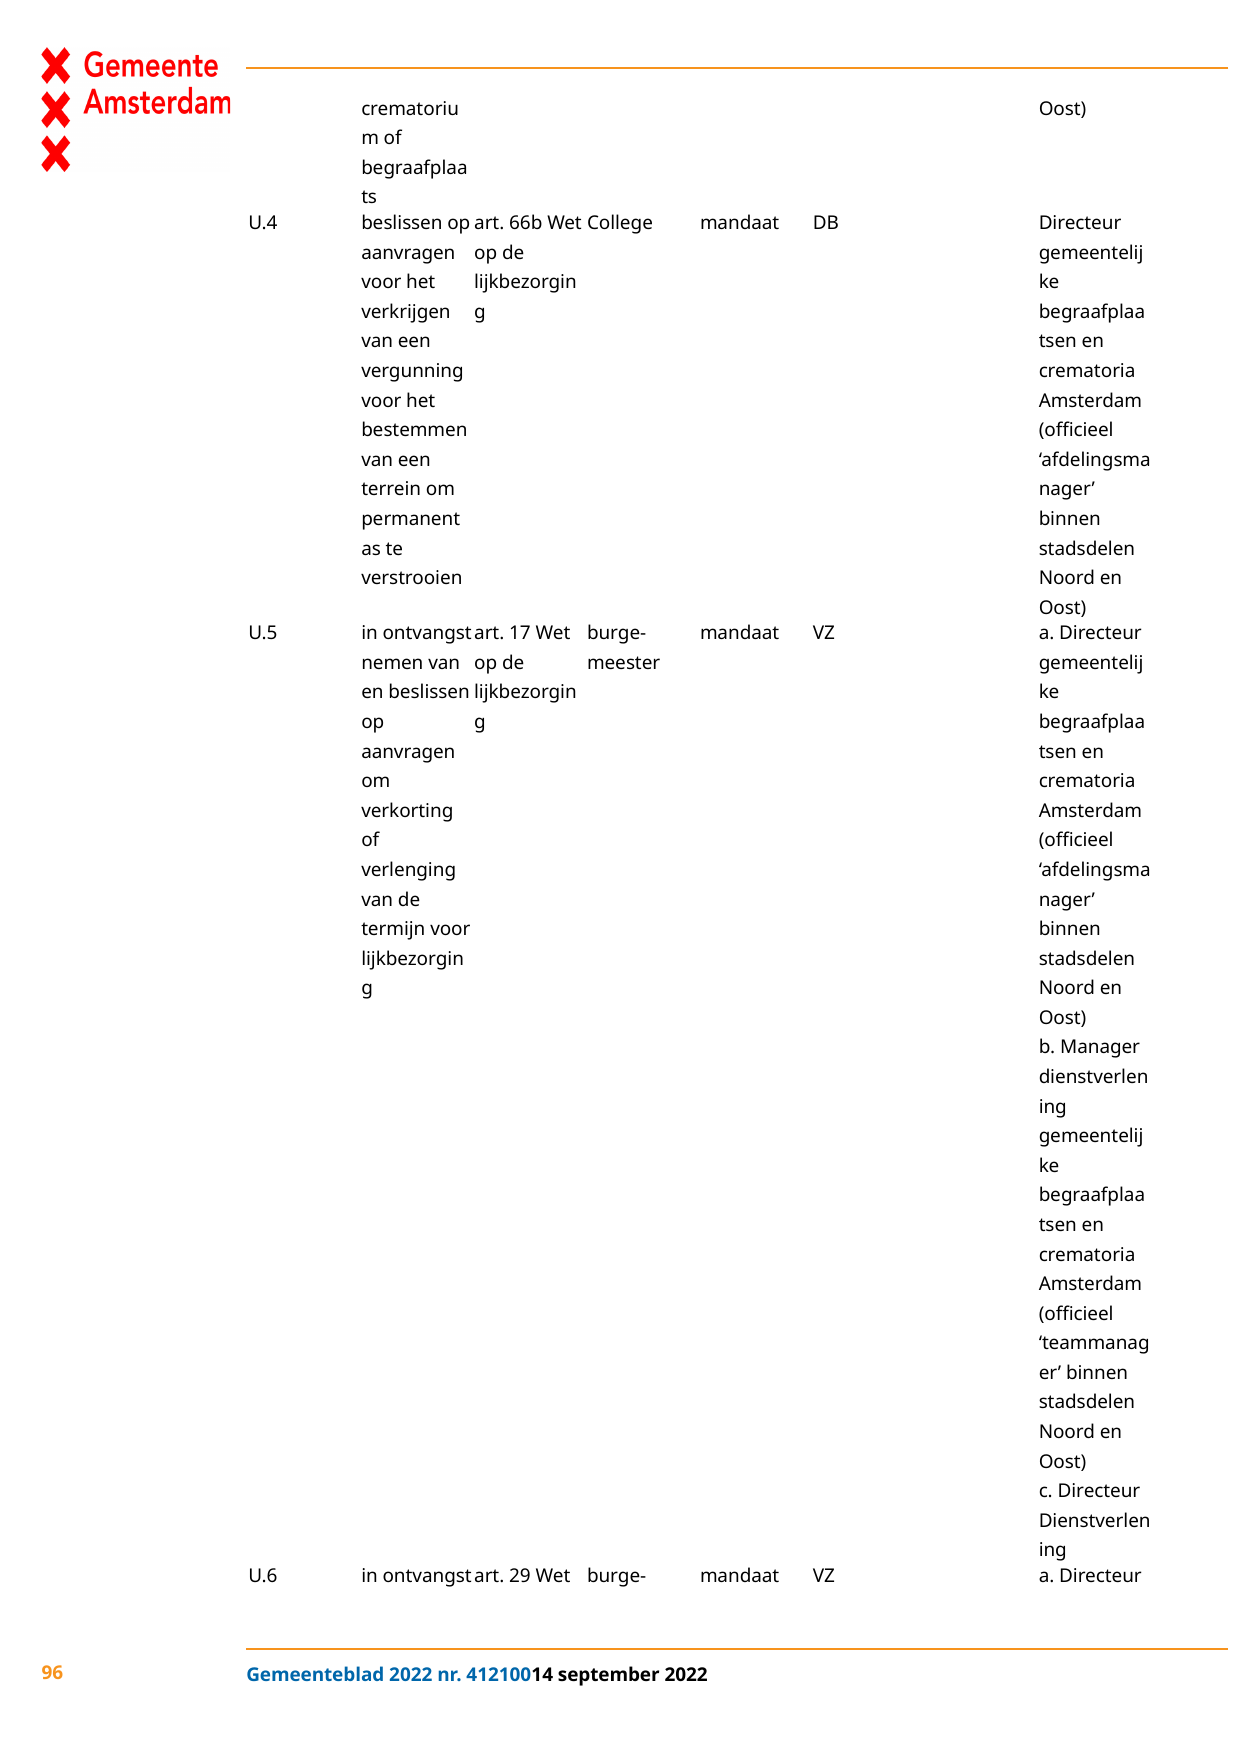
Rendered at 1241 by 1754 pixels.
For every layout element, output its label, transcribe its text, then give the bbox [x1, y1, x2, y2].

table_cell art. 17 Wet op de lijkbezorging [474, 620, 587, 1562]
table_cell art. 29 Wet [474, 1563, 587, 1588]
table_cell beslissen op aanvragen voor het verkrijgen van een vergunning voor het bestemmen van een terrein om permanent as te verstrooien [361, 209, 474, 619]
table_cell [926, 1563, 1038, 1588]
table_cell art. 66b Wet op de lijkbezorging [474, 209, 587, 619]
table_cell [926, 95, 1038, 209]
table_cell burge-meester [587, 620, 700, 1562]
table_cell crematorium of begraafplaats [361, 95, 474, 209]
table_cell [587, 95, 700, 209]
table_cell mandaat [700, 620, 813, 1562]
table_cell in ontvangst nemen van en beslissen op aanvragen om verkorting of verlenging van de termijn voor lijkbezorging [361, 620, 474, 1562]
table_cell burge- [587, 1563, 700, 1588]
table_cell College [587, 209, 700, 619]
table_cell U.5 [248, 620, 361, 1562]
table_cell U.4 [248, 209, 361, 619]
table_cell a. Directeur gemeentelijke begraafplaatsen en crematoria Amsterdam (officieel ‘afdelingsmanager’ binnen stadsdelen Noord en Oost) b. Manager dienstverlening gemeentelijke begraafplaatsen en crematoria Amsterdam (officieel ‘teammanager’ binnen stadsdelen Noord en Oost) c. Directeur Dienstverlening [1039, 620, 1152, 1562]
picture [41, 47, 231, 172]
table_cell a. Directeur [1039, 1563, 1152, 1588]
table_cell Oost) [1039, 95, 1152, 209]
table_cell DB [813, 209, 926, 619]
table_cell U.6 [248, 1563, 361, 1588]
table_cell [700, 95, 813, 209]
table_cell mandaat [700, 209, 813, 619]
table_cell [926, 209, 1038, 619]
table_cell [474, 95, 587, 209]
table_cell Directeur gemeentelijke begraafplaatsen en crematoria Amsterdam (officieel ‘afdelingsmanager’ binnen stadsdelen Noord en Oost) [1039, 209, 1152, 619]
table_cell VZ [813, 1563, 926, 1588]
table_cell [813, 95, 926, 209]
table_cell [926, 620, 1038, 1562]
table_cell mandaat [700, 1563, 813, 1588]
table_cell [248, 95, 361, 209]
table_cell in ontvangst [361, 1563, 474, 1588]
table_cell VZ [813, 620, 926, 1562]
